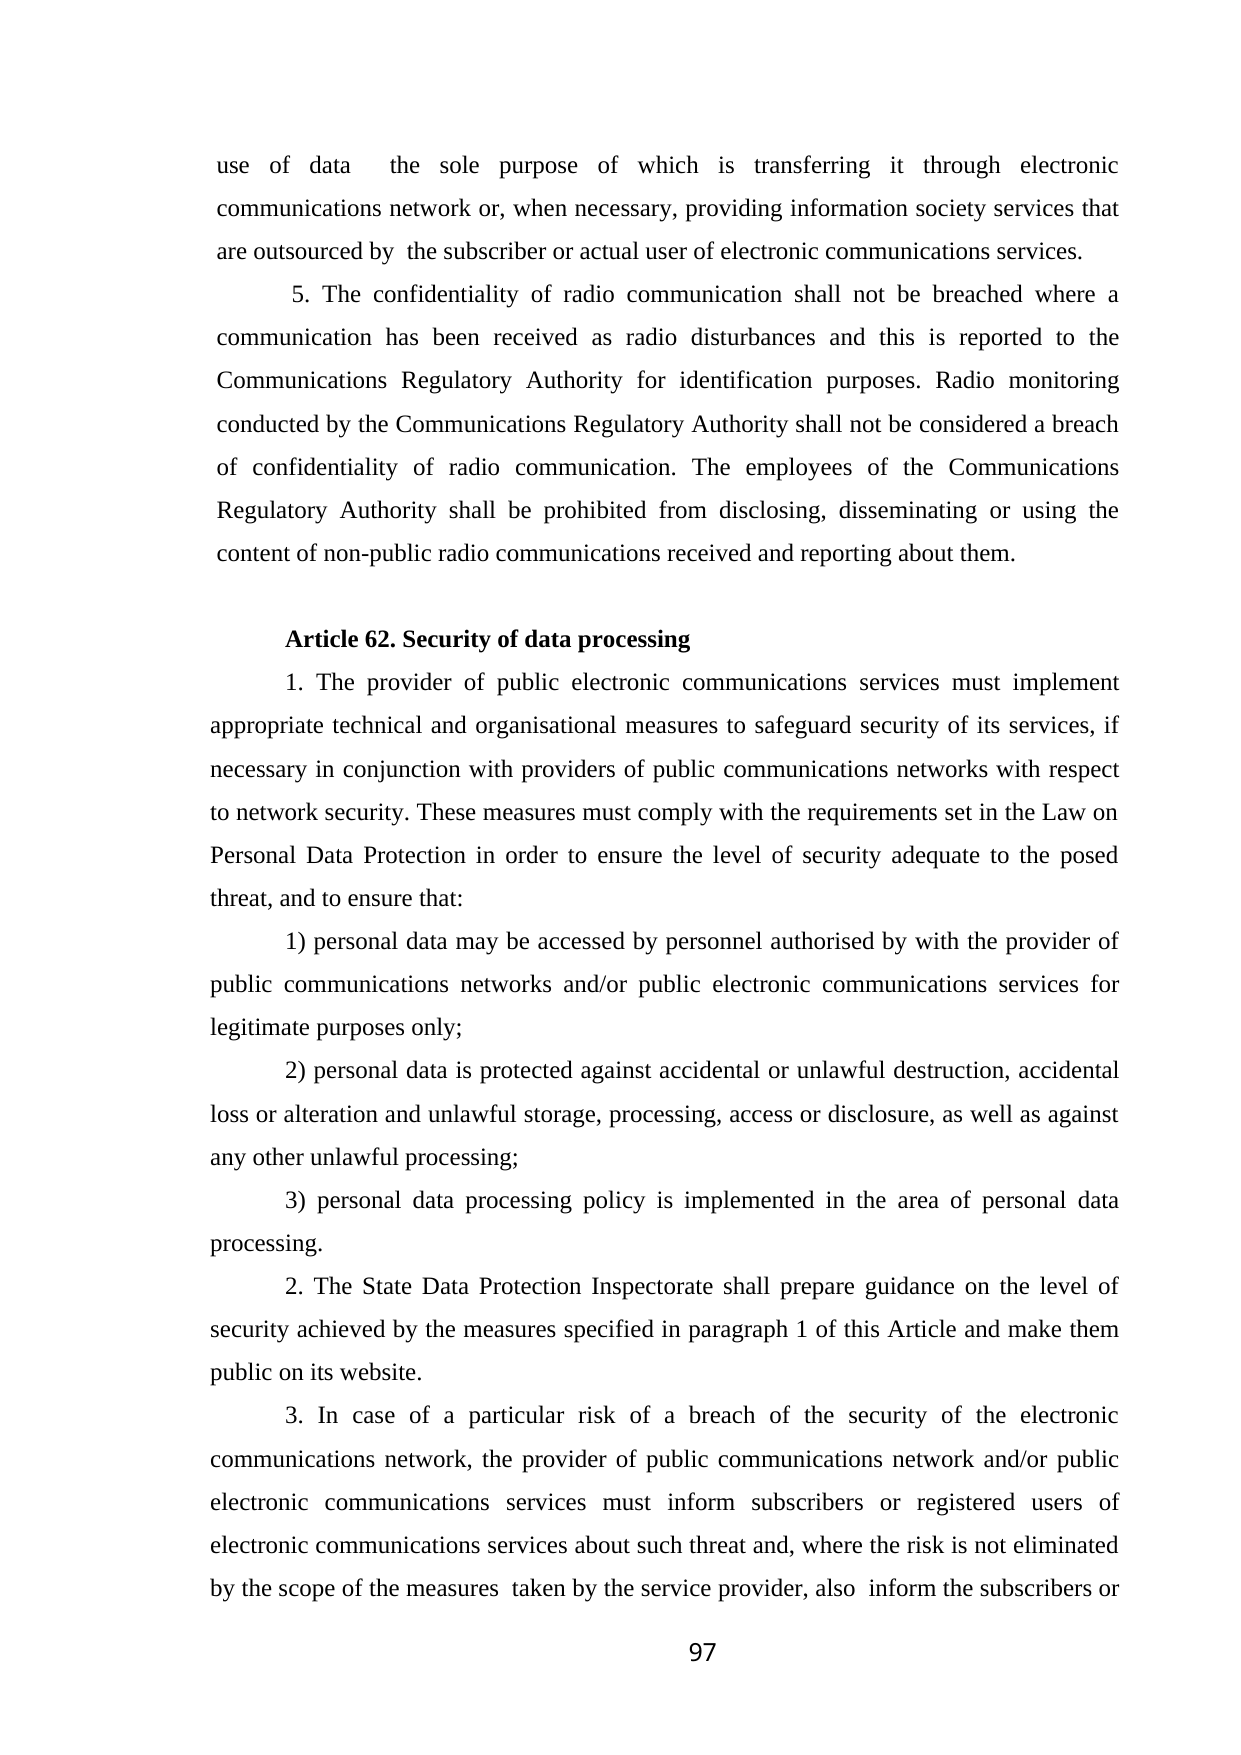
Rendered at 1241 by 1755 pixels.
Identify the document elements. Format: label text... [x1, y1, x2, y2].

text 2) personal data is protected against accidental or unlawful destruction, accidental loss or alteration and unlawful storage, processing, access or disclosure, as well as against any other unlawful processing; [210, 1056, 1120, 1171]
text 5. The confidentiality of radio communication shall not be breached where a communication has been received as radio disturbances and this is reported to the Communications Regulatory Authority for identification purposes. Radio monitoring conducted by the Communications Regulatory Authority shall not be considered a breach of confidentiality of radio communication. The employees of the Communications Regulatory Authority shall be prohibited from disclosing, disseminating or using the content of non-public radio communications received and reporting about them. [216, 279, 1120, 567]
text 1) personal data may be accessed by personnel authorised by with the provider of public communications networks and/or public electronic communications services for legitimate purposes only; [210, 926, 1120, 1041]
text 3) personal data processing policy is implemented in the area of personal data processing. [210, 1185, 1120, 1257]
text use of data the sole purpose of which is transferring it through electronic communications network or, when necessary, providing information society services that are outsourced by the subscriber or actual user of electronic communications services. [216, 150, 1120, 265]
text 2. The State Data Protection Inspectorate shall prepare guidance on the level of security achieved by the measures specified in paragraph 1 of this Article and make them public on its website. [210, 1271, 1120, 1386]
text Article 62. Security of data processing [210, 624, 1120, 653]
text 1. The provider of public electronic communications services must implement appropriate technical and organisational measures to safeguard security of its services, if necessary in conjunction with providers of public communications networks with respect to network security. These measures must comply with the requirements set in the Law on Personal Data Protection in order to ensure the level of security adequate to the posed threat, and to ensure that: [210, 667, 1120, 912]
text 3. In case of a particular risk of a breach of the security of the electronic communications network, the provider of public communications network and/or public electronic communications services must inform subscribers or registered users of electronic communications services about such threat and, where the risk is not eliminated by the scope of the measures taken by the service provider, also inform the subscribers or [210, 1401, 1120, 1602]
